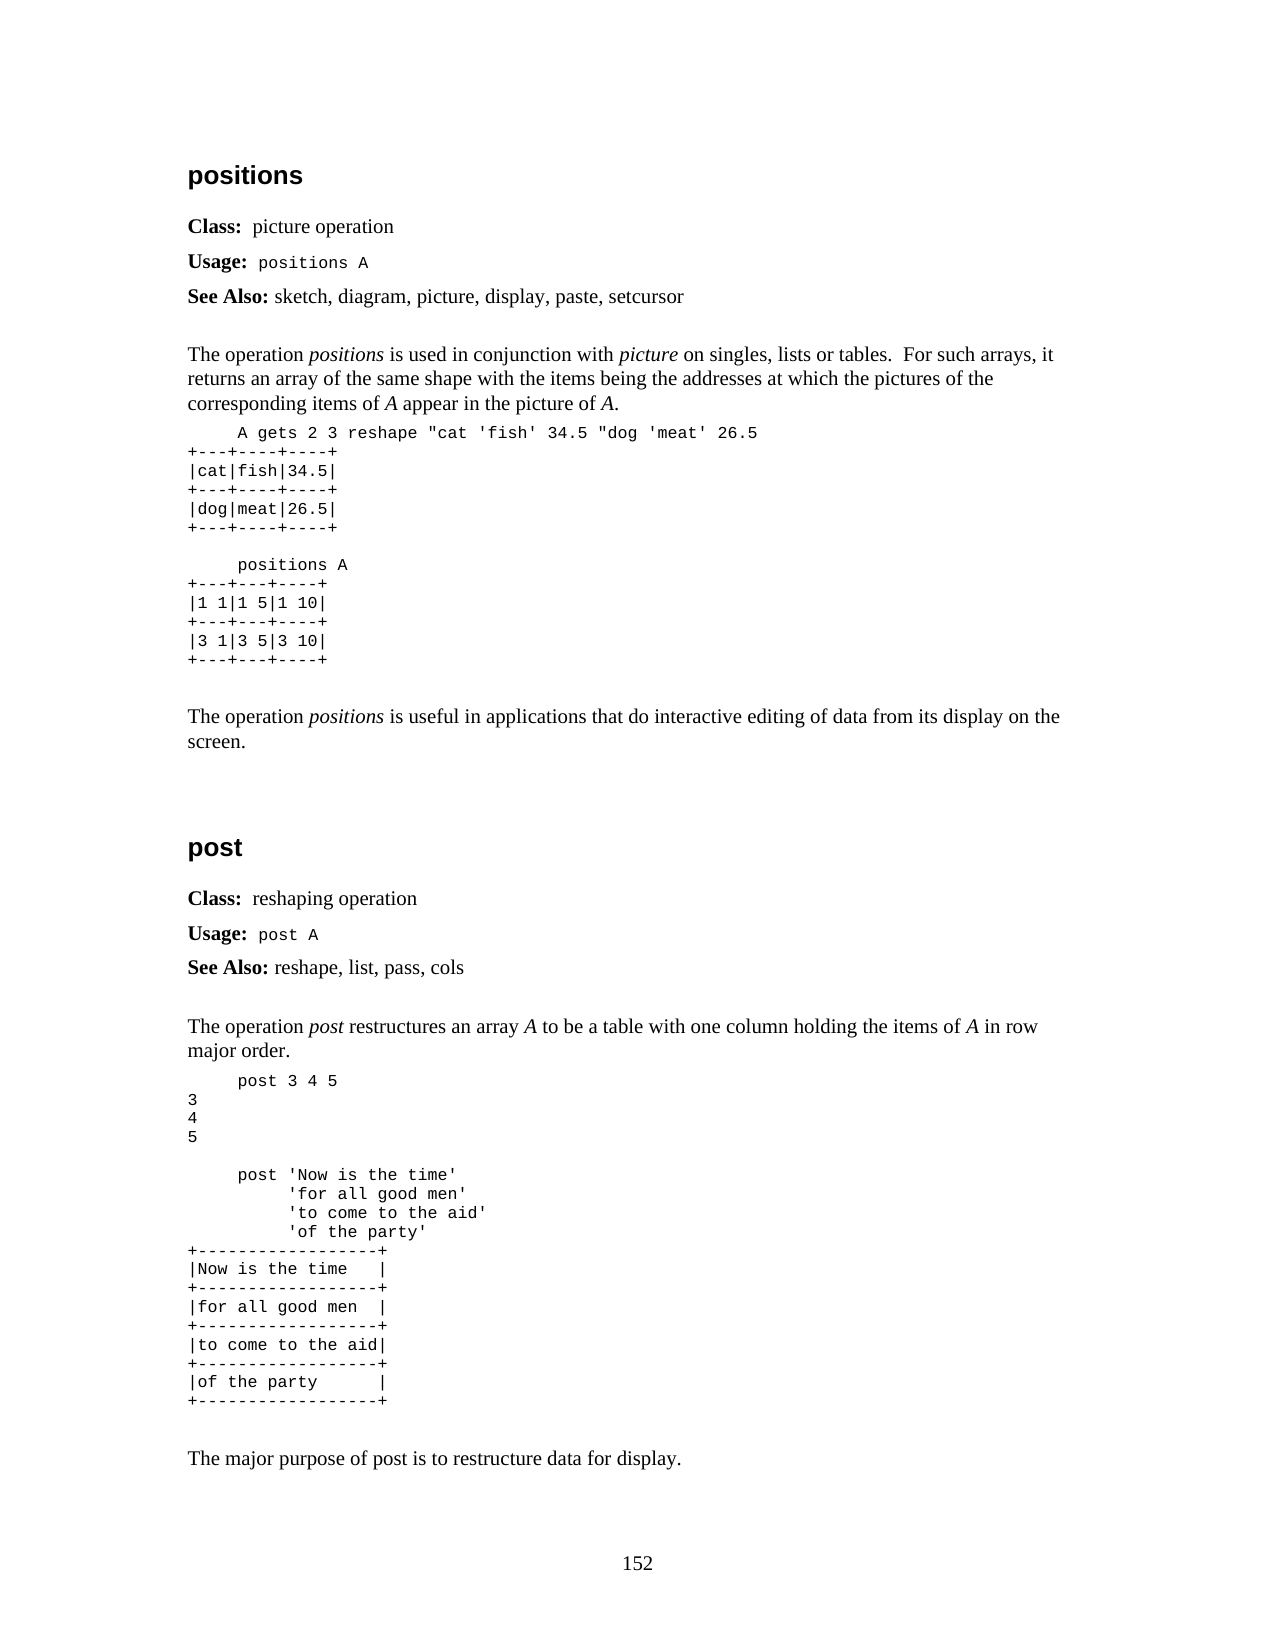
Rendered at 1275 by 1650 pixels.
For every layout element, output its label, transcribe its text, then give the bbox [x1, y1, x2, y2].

text Class: reshaping operation [187, 886, 1087, 910]
text See Also: sketch, diagram, picture, display, paste, setcursor [187, 284, 1087, 332]
text See Also: reshape, list, pass, cols [187, 955, 1087, 1003]
text positions [187, 160, 1087, 190]
text A gets 2 3 reshape "cat 'fish' 34.5 "dog 'meat' 26.5 +---+----+----+ |cat|fish|34.5| +---+----+----+ |dog|meat|26.5| +---+----+----+ positions A +---+---+----+ |1 1|1 5|1 10| +---+---+----+ |3 1|3 5|3 10| +---+---+----+ [187, 425, 1087, 694]
text post [187, 832, 1087, 862]
text Usage: positions A [187, 249, 1087, 273]
text The operation positions is useful in applications that do interactive editing of data from its display on the screen. [187, 704, 1087, 753]
text Usage: post A [187, 920, 1087, 945]
text The major purpose of post is to restructure data for display. [187, 1446, 1087, 1494]
text Class: picture operation [187, 214, 1087, 238]
text post 3 4 5 3 4 5 post 'Now is the time' 'for all good men' 'to come to the aid' 'of the party' +------------------+ |Now is the time | +------------------+ |for all good men | +------------------+ |to come to the aid| +------------------+ |of the party | +------------------+ [187, 1072, 1087, 1436]
text The operation positions is used in conjunction with picture on singles, lists or tables. For such arrays, it returns an array of the same shape with the items being the addresses at which the pictures of the corresponding items of A appear in the picture of A. [187, 342, 1087, 414]
text The operation post restructures an array A to be a table with one column holding the items of A in row major order. [187, 1014, 1087, 1062]
